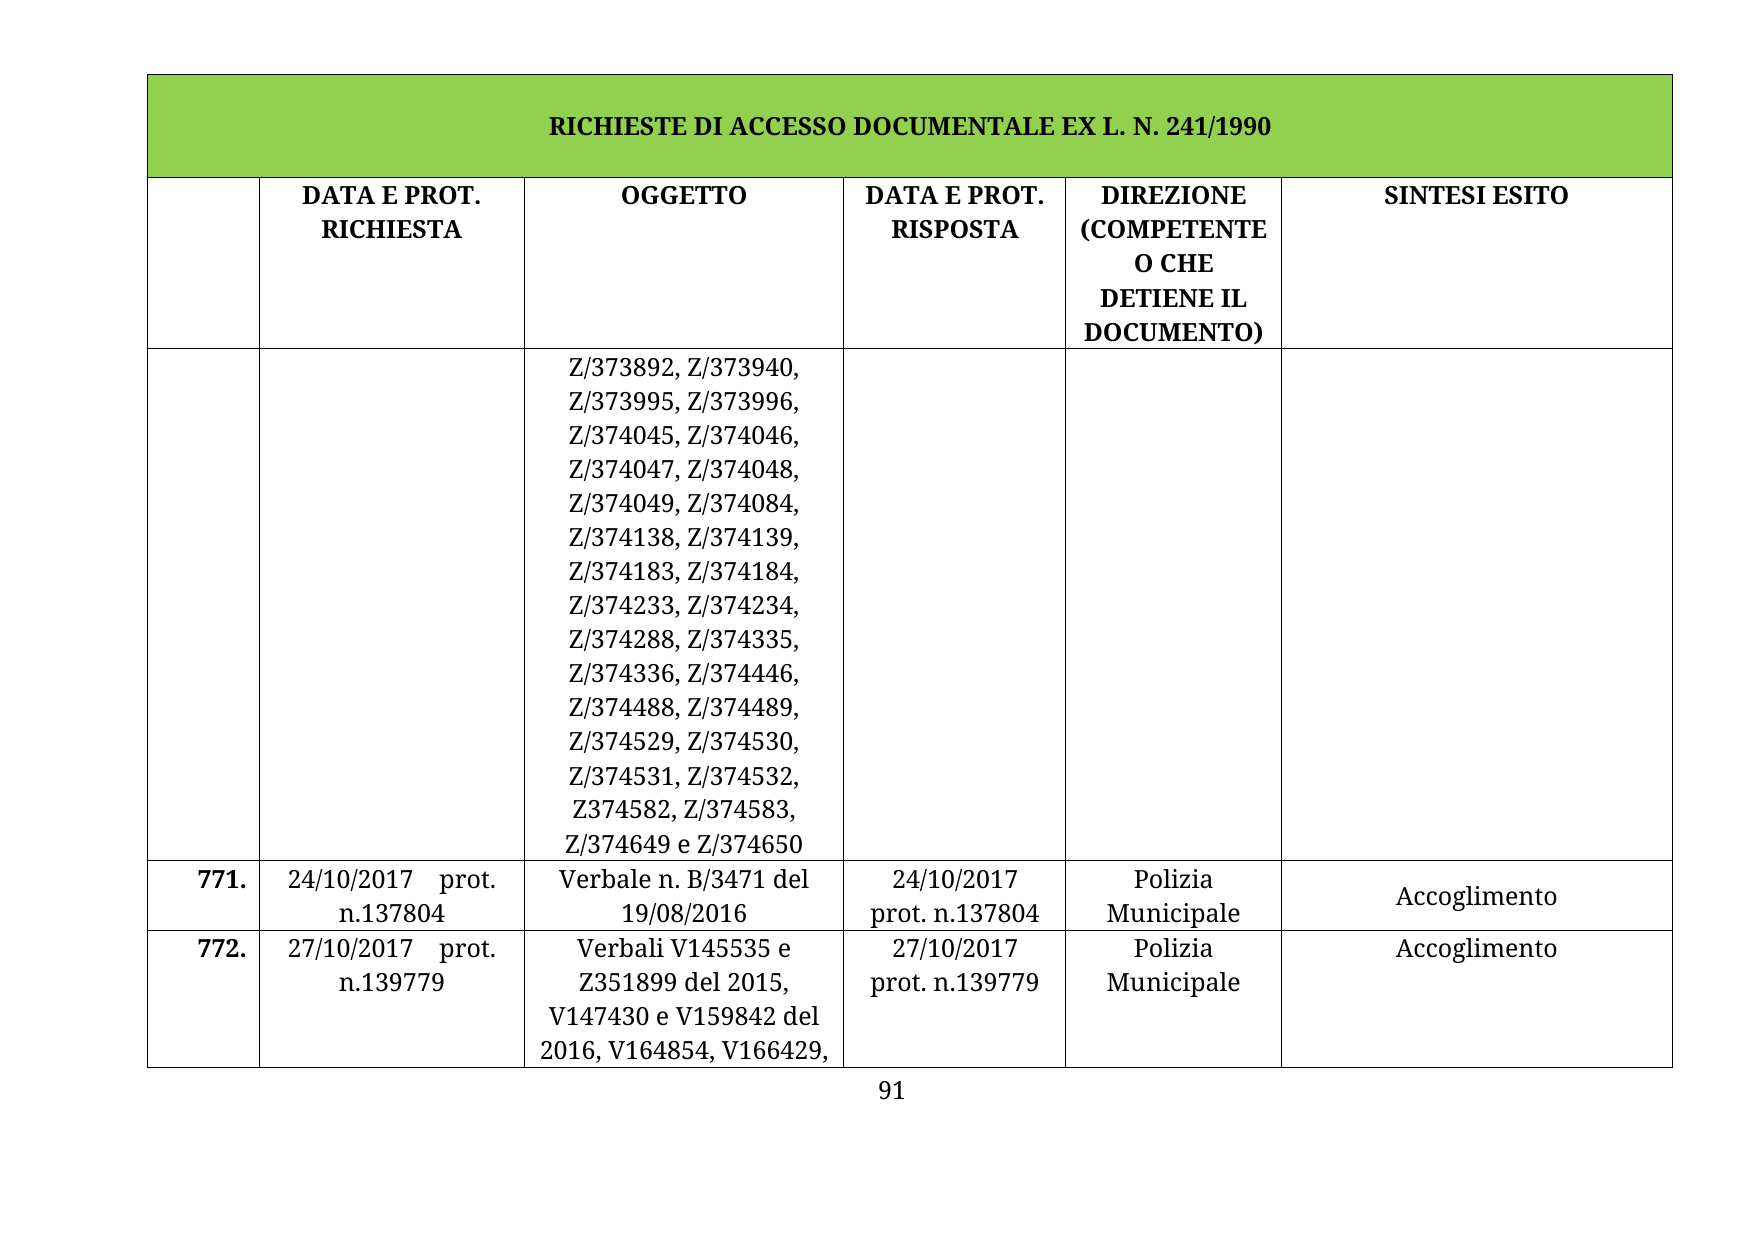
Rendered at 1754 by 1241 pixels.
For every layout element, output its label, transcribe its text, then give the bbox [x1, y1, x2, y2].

table_cell [148, 178, 259, 348]
table_cell [1066, 349, 1281, 860]
table_cell [1282, 349, 1672, 860]
table_cell OGGETTO [525, 178, 843, 348]
table_header RICHIESTE DI ACCESSO DOCUMENTALE EX L. N. 241/1990 [148, 75, 1672, 177]
table_cell Accoglimento [1282, 931, 1672, 1067]
table_cell Polizia Municipale [1066, 931, 1281, 1067]
table_cell 27/10/2017 prot. n.139779 [260, 931, 524, 1067]
table_cell SINTESI ESITO [1282, 178, 1672, 348]
table_cell Z/373892, Z/373940, Z/373995, Z/373996, Z/374045, Z/374046, Z/374047, Z/374048, Z/374049, Z/374084, Z/374138, Z/374139, Z/374183, Z/374184, Z/374233, Z/374234, Z/374288, Z/374335, Z/374336, Z/374446, Z/374488, Z/374489, Z/374529, Z/374530, Z/374531, Z/374532, Z374582, Z/374583, Z/374649 e Z/374650 [525, 349, 843, 860]
table_cell DIREZIONE (COMPETENTE O CHE DETIENE IL DOCUMENTO) [1066, 178, 1281, 348]
table_cell DATA E PROT. RICHIESTA [260, 178, 524, 348]
table_cell Accoglimento [1282, 861, 1672, 929]
table_cell 24/10/2017 prot. n.137804 [260, 861, 524, 929]
table_cell 27/10/2017 prot. n.139779 [844, 931, 1065, 1067]
table_cell [148, 931, 259, 1067]
table_cell Verbale n. B/3471 del 19/08/2016 [525, 861, 843, 929]
table_cell [844, 349, 1065, 860]
table_cell 24/10/2017 prot. n.137804 [844, 861, 1065, 929]
table_cell [148, 349, 259, 860]
table_cell Verbali V145535 e Z351899 del 2015, V147430 e V159842 del 2016, V164854, V166429, [525, 931, 843, 1067]
table_cell [148, 861, 259, 929]
table_cell DATA E PROT. RISPOSTA [844, 178, 1065, 348]
table_cell Polizia Municipale [1066, 861, 1281, 929]
table_cell [260, 349, 524, 860]
